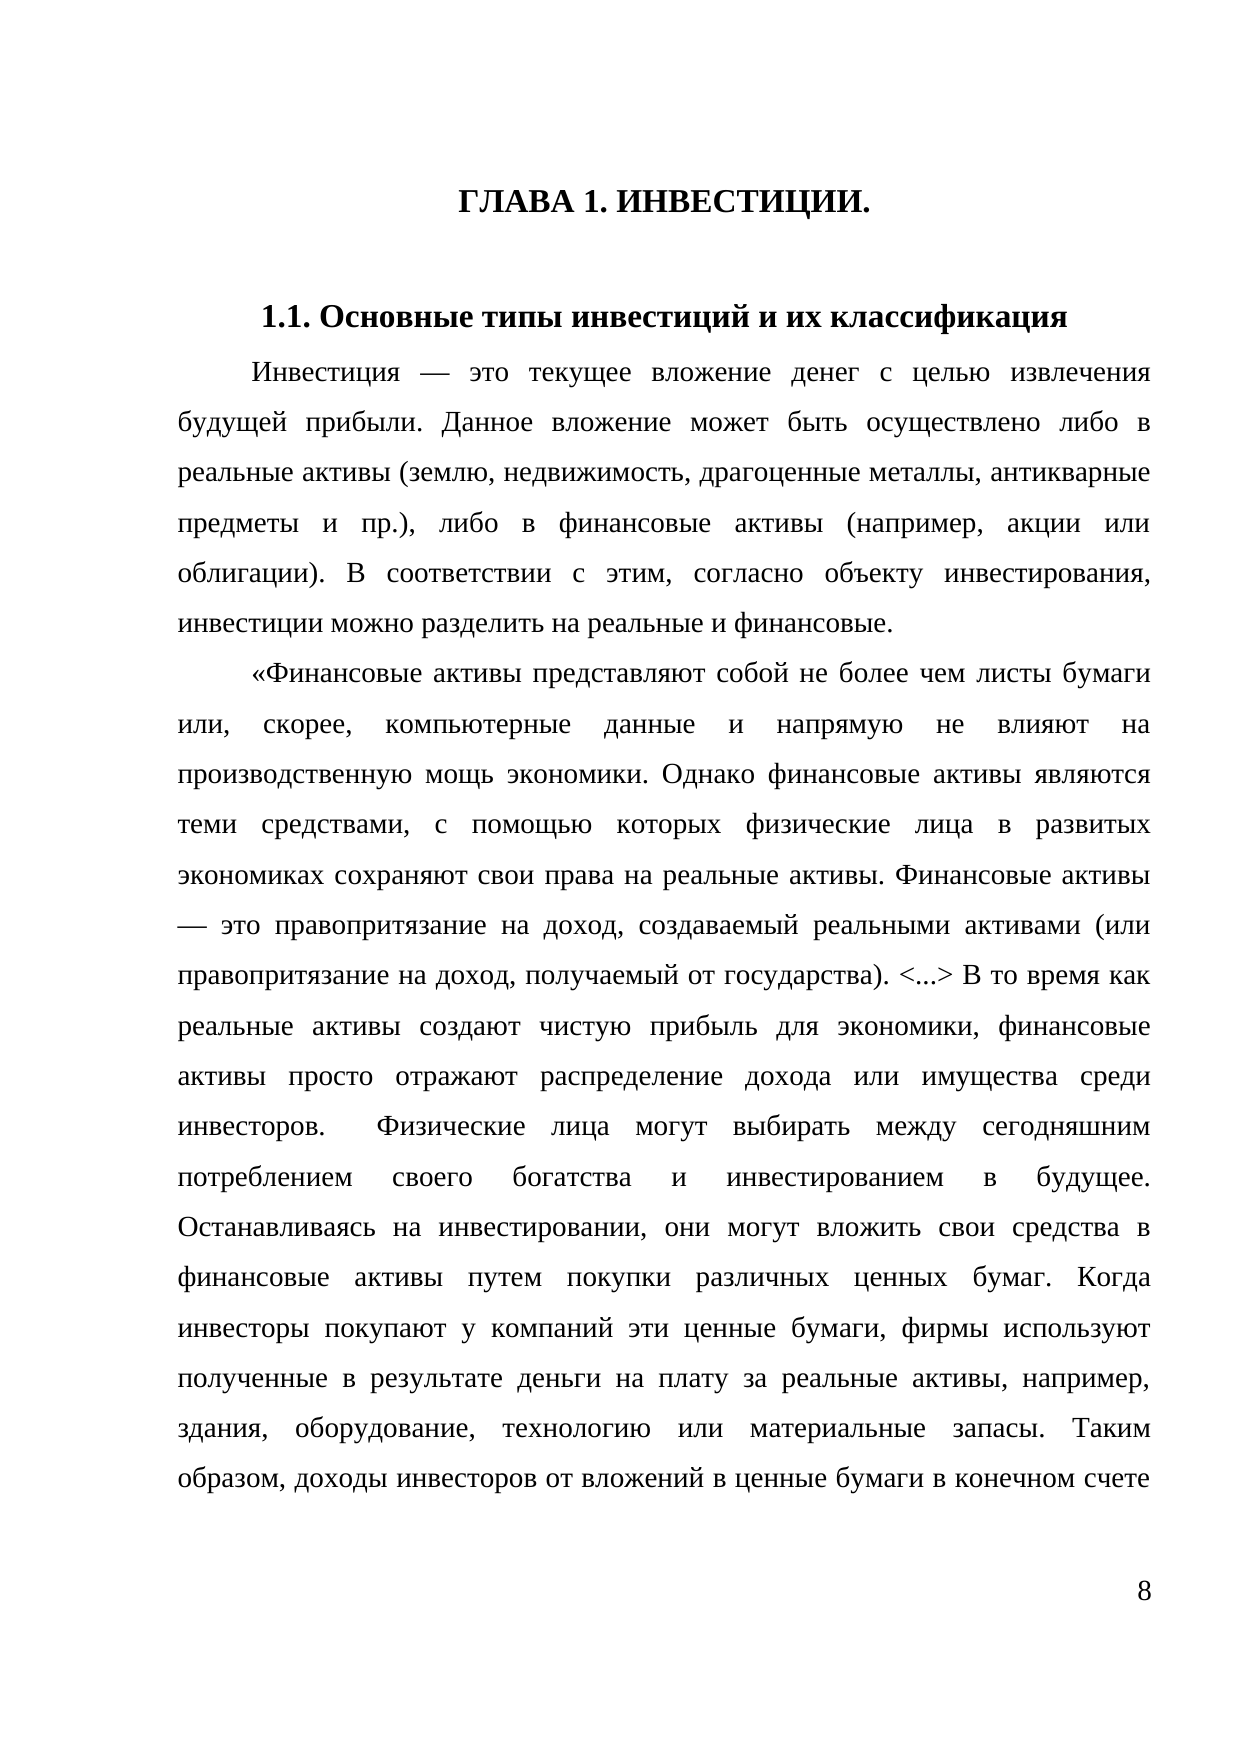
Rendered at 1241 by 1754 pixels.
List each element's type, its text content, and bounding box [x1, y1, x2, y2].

text Инвестиция — это текущее вложение денег с целью извлечения будущей прибыли. Данное вложение может быть осуществлено либо в реальные активы (землю, недвижимость, драгоценные металлы, антикварные предметы и пр.), либо в финансовые активы (например, акции или облигации). В соответствии с этим, согласно объекту инвестирования, инвестиции можно разделить на реальные и финансовые. [177, 354, 1152, 639]
subtitle ГЛАВА 1. ИНВЕСТИЦИИ. [177, 181, 1152, 219]
subtitle 1.1. Основные типы инвестиций и их классификация [177, 296, 1152, 334]
text «Финансовые активы представляют собой не более чем листы бумаги или, скорее, компьютерные данные и напрямую не влияют на производственную мощь экономики. Однако финансовые активы являются теми средствами, с помощью которых физические лица в развитых экономиках сохраняют свои права на реальные активы. Финансовые активы — это правопритязание на доход, создаваемый реальными активами (или правопритязание на доход, получаемый от государства). <...> В то время как реальные активы создают чистую прибыль для экономики, финансовые активы просто отражают распределение дохода или имущества среди инвесторов. Физические лица могут выбирать между сегодняшним потреблением своего богатства и инвестированием в будущее. Останавливаясь на инвестировании, они могут вложить свои средства в финансовые активы путем покупки различных ценных бумаг. Когда инвесторы покупают у компаний эти ценные бумаги, фирмы используют полученные в результате деньги на плату за реальные активы, например, здания, оборудование, технологию или материальные запасы. Таким образом, доходы инвесторов от вложений в ценные бумаги в конечном счете [177, 656, 1152, 1494]
